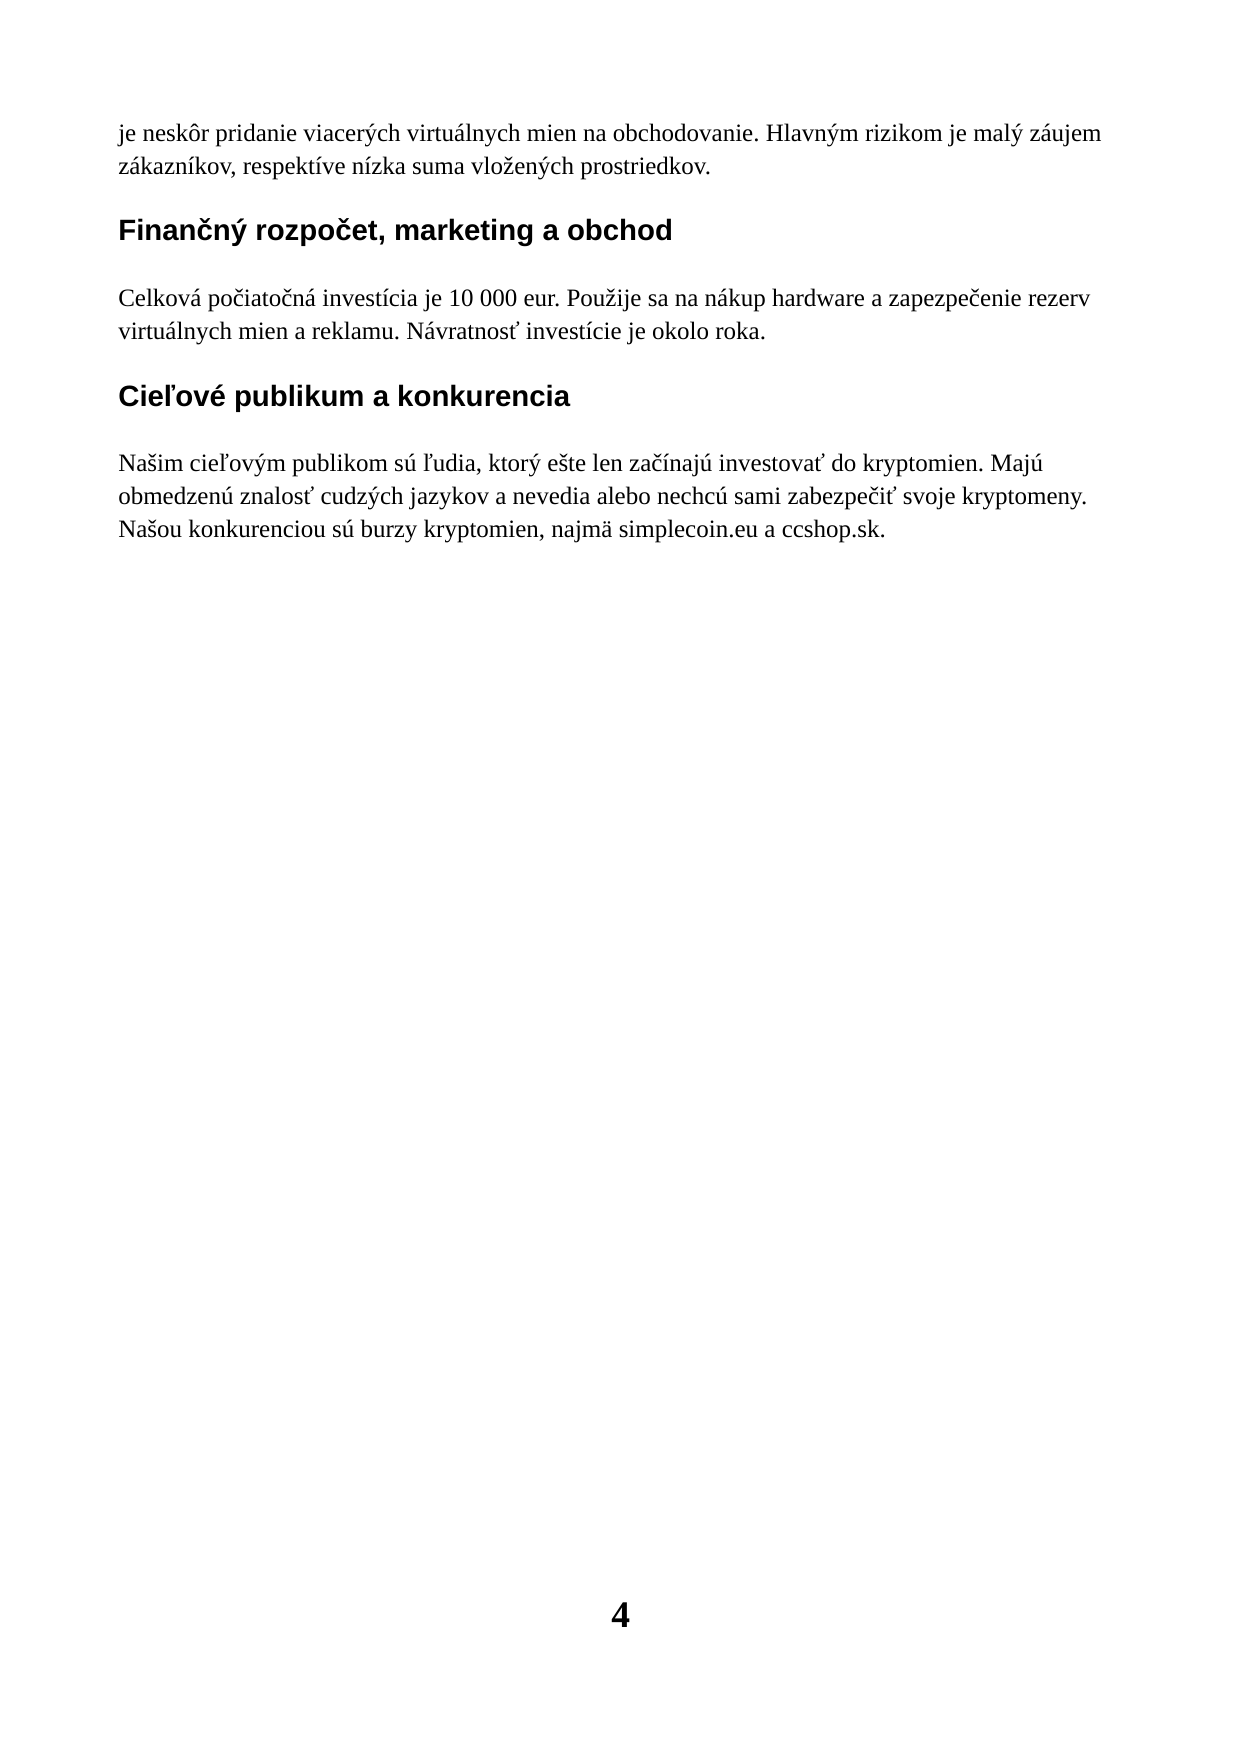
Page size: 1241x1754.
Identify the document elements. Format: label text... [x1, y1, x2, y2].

subtitle Cieľové publikum a konkurencia [118, 378, 1122, 412]
text Našim cieľovým publikom sú ľudia, ktorý ešte len začínajú investovať do kryptomien. Majú obmedzenú znalosť cudzých jazykov a nevedia alebo nechcú sami zabezpečiť svoje kryptomeny. Našou konkurenciou sú burzy kryptomien, najmä simplecoin.eu a ccshop.sk. [118, 425, 1122, 543]
text je neskôr pridanie viacerých virtuálnych mien na obchodovanie. Hlavným rizikom je malý záujem zákazníkov, respektíve nízka suma vložených prostriedkov. [118, 118, 1122, 180]
text Celková počiatočná investícia je 10 000 eur. Použije sa na nákup hardware a zapezpečenie rezerv virtuálnych mien a reklamu. Návratnosť investície je okolo roka. [118, 259, 1122, 345]
subtitle Finančný rozpočet, marketing a obchod [118, 213, 1122, 247]
